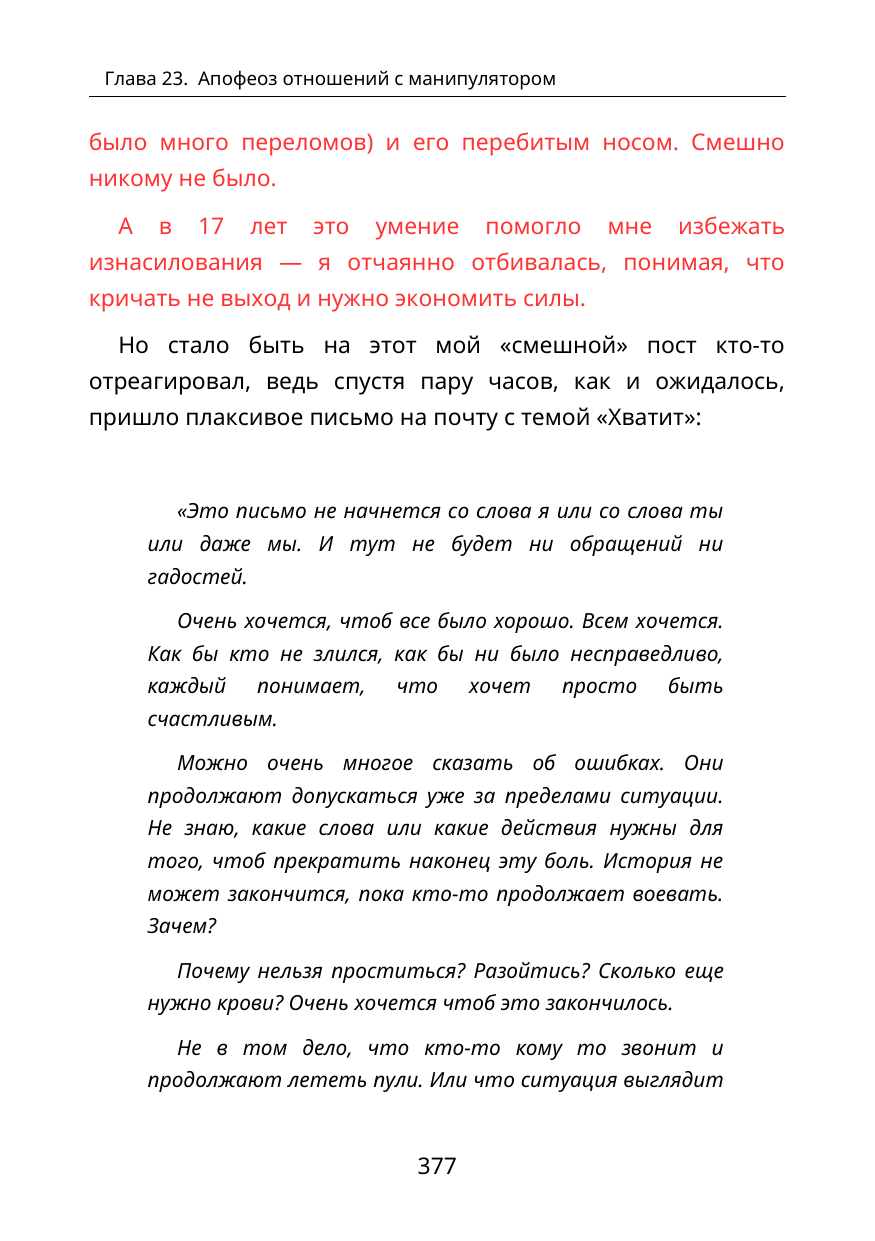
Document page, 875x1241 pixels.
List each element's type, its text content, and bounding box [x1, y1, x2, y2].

text Можно очень многое сказать об ошибках. Они продолжают допускаться уже за пределами ситуации. Не знаю, какие слова или какие действия нужны для того, чтоб прекратить наконец эту боль. История не может закончится, пока кто-то продолжает воевать. Зачем? [147, 748, 727, 940]
text Но стало быть на этот мой «смешной» пост кто-то отреагировал, ведь спустя пару часов, как и ожидалось, пришло плаксивое письмо на почту с темой «Хватит»: [88, 329, 786, 432]
text было много переломов) и его перебитым носом. Смешно никому не было. [88, 126, 786, 193]
text Очень хочется, чтоб все было хорошо. Всем хочется. Как бы кто не злился, как бы ни было несправедливо, каждый понимает, что хочет просто быть счастливым. [147, 606, 727, 732]
text Почему нельзя проститься? Разойтись? Сколько еще нужно крови? Очень хочется чтоб это закончилось. [147, 956, 727, 1017]
text А в 17 лет это умение помогло мне избежать изнасилования — я отчаянно отбивалась, понимая, что кричать не выход и нужно экономить силы. [88, 210, 786, 313]
text Не в том дело, что кто-то кому то звонит и продолжают лететь пули. Или что ситуация выглядит [147, 1033, 727, 1094]
text «Это письмо не начнется со слова я или со слова ты или даже мы. И тут не будет ни обращений ни гадостей. [147, 497, 727, 590]
